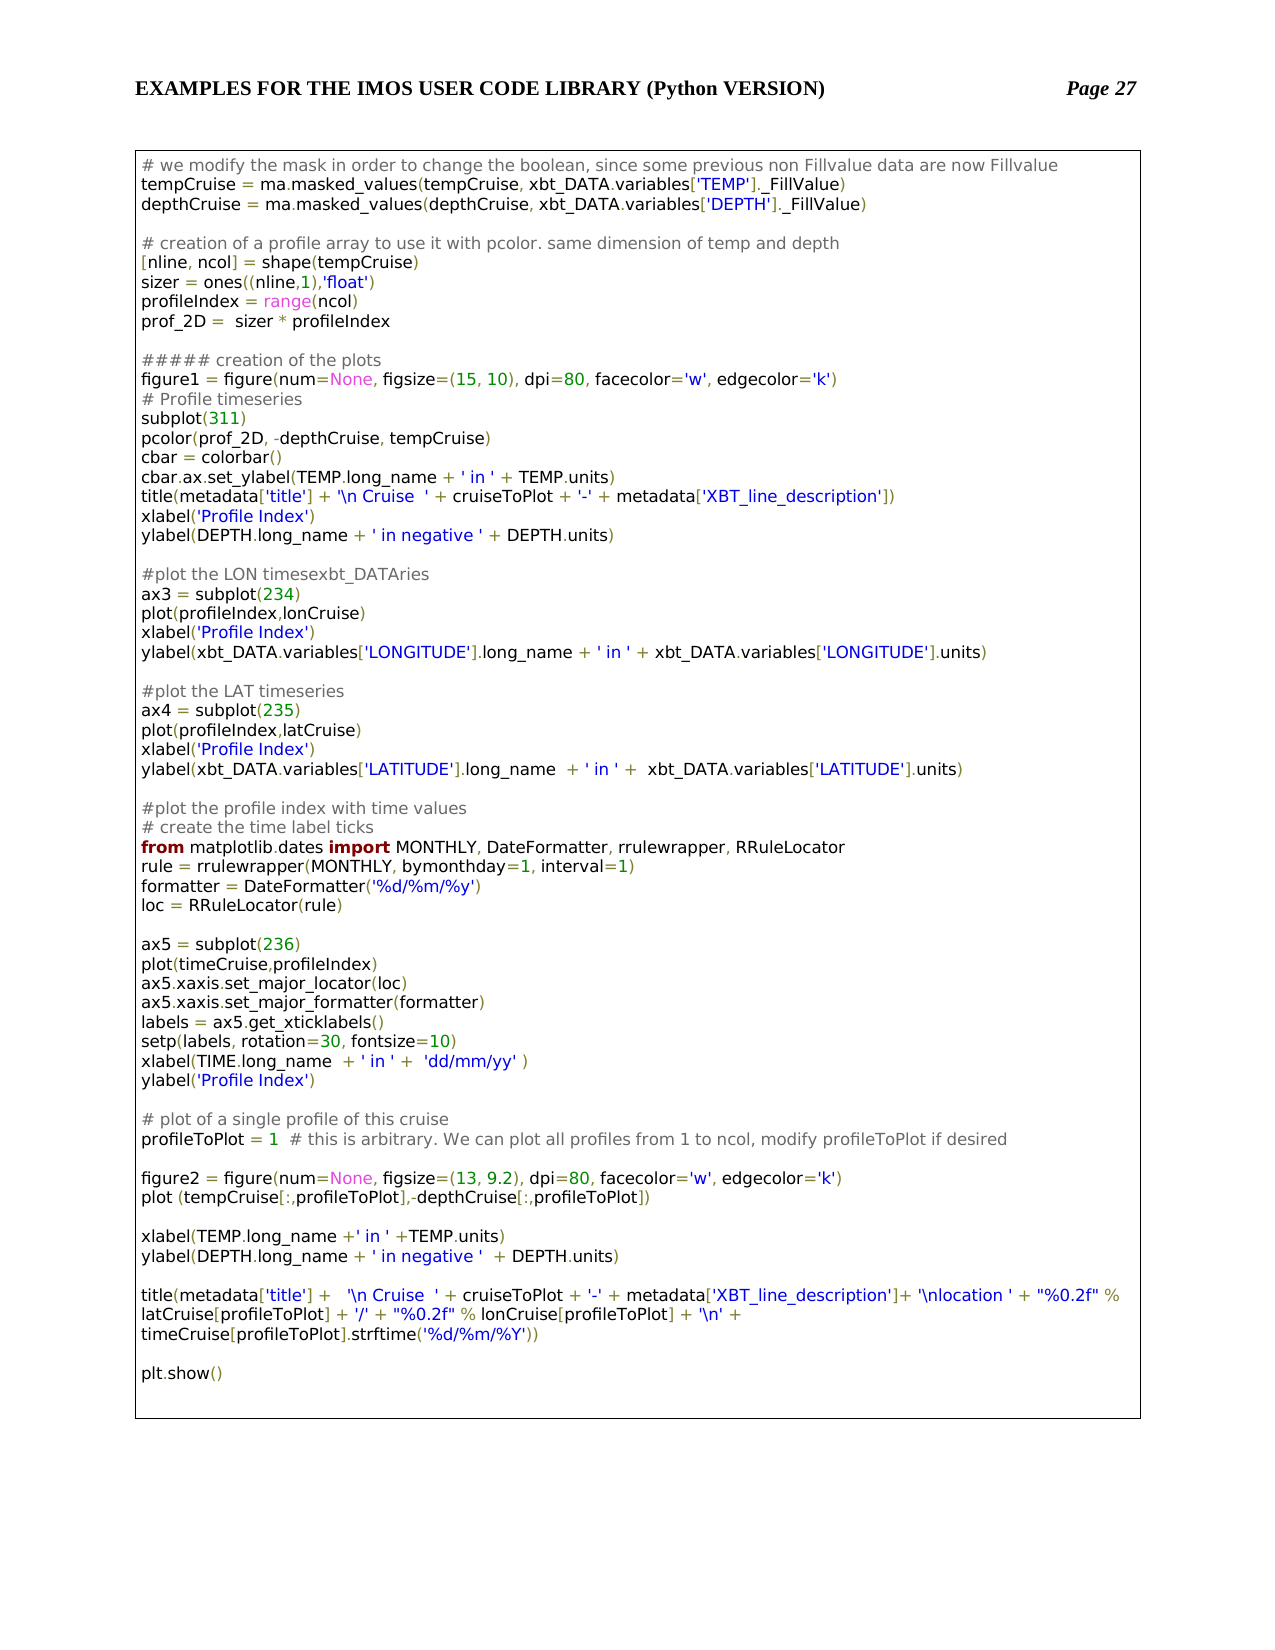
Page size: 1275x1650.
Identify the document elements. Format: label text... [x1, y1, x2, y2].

table_header # we modify the mask in order to change the boolean, since some previous non Fillvalue data are now Fillvalue tempCruise = ma.masked_values(tempCruise, xbt_DATA.variables['TEMP']._FillValue) depthCruise = ma.masked_values(depthCruise, xbt_DATA.variables['DEPTH']._FillValue) # creation of a profile array to use it with pcolor. same dimension of temp and depth [nline, ncol] = shape(tempCruise) sizer = ones((nline,1),'float') profileIndex = range(ncol) prof_2D = sizer * profileIndex ##### creation of the plots figure1 = figure(num=None, figsize=(15, 10), dpi=80, facecolor='w', edgecolor='k') # Profile timeseries subplot(311) pcolor(prof_2D, -depthCruise, tempCruise) cbar = colorbar() cbar.ax.set_ylabel(TEMP.long_name + ' in ' + TEMP.units) title(metadata['title'] + '\n Cruise ' + cruiseToPlot + '-' + metadata['XBT_line_description']) xlabel('Profile Index') ylabel(DEPTH.long_name + ' in negative ' + DEPTH.units) #plot the LON timesexbt_DATAries ax3 = subplot(234) plot(profileIndex,lonCruise) xlabel('Profile Index') ylabel(xbt_DATA.variables['LONGITUDE'].long_name + ' in ' + xbt_DATA.variables['LONGITUDE'].units) #plot the LAT timeseries ax4 = subplot(235) plot(profileIndex,latCruise) xlabel('Profile Index') ylabel(xbt_DATA.variables['LATITUDE'].long_name + ' in ' + xbt_DATA.variables['LATITUDE'].units) #plot the profile index with time values # create the time label ticks from matplotlib.dates import MONTHLY, DateFormatter, rrulewrapper, RRuleLocator rule = rrulewrapper(MONTHLY, bymonthday=1, interval=1) formatter = DateFormatter('%d/%m/%y') loc = RRuleLocator(rule) ax5 = subplot(236) plot(timeCruise,profileIndex) ax5.xaxis.set_major_locator(loc) ax5.xaxis.set_major_formatter(formatter) labels = ax5.get_xticklabels() setp(labels, rotation=30, fontsize=10) xlabel(TIME.long_name + ' in ' + 'dd/mm/yy' ) ylabel('Profile Index') # plot of a single profile of this cruise profileToPlot = 1 # this is arbitrary. We can plot all profiles from 1 to ncol, modify profileToPlot if desired figure2 = figure(num=None, figsize=(13, 9.2), dpi=80, facecolor='w', edgecolor='k') plot (tempCruise[:,profileToPlot],-depthCruise[:,profileToPlot]) xlabel(TEMP.long_name +' in ' +TEMP.units) ylabel(DEPTH.long_name + ' in negative ' + DEPTH.units) title(metadata['title'] + '\n Cruise ' + cruiseToPlot + '-' + metadata['XBT_line_description']+ '\nlocation ' + "%0.2f" % latCruise[profileToPlot] + '/' + "%0.2f" % lonCruise[profileToPlot] + '\n' + timeCruise[profileToPlot].strftime('%d/%m/%Y')) plt.show() [136, 151, 1140, 1418]
